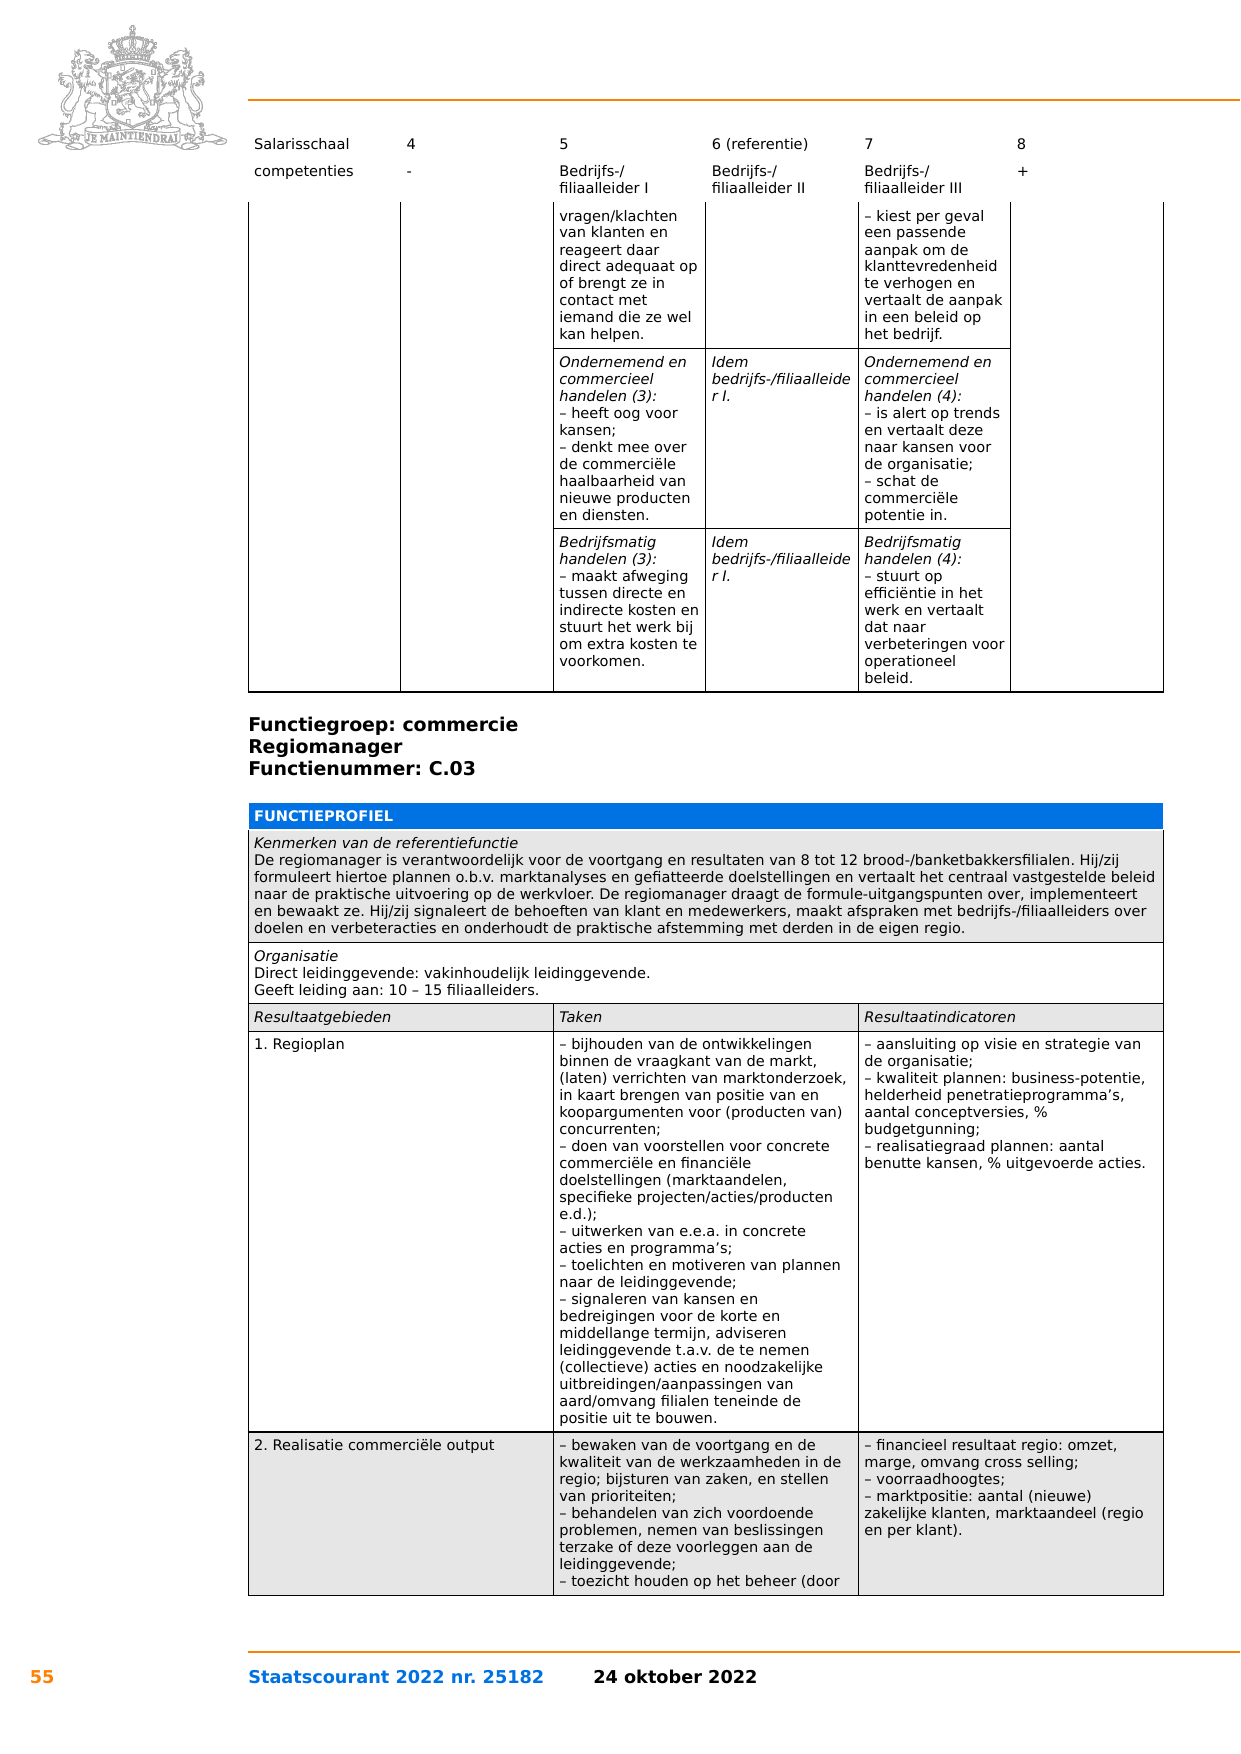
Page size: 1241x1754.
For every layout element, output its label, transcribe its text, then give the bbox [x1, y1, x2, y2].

table_header 4 [401, 131, 553, 157]
table_cell [401, 203, 553, 691]
table_cell - [401, 158, 553, 202]
text Functienummer: C.03 [248, 758, 1163, 780]
table_cell [249, 203, 400, 691]
table_cell Bedrijfs-/filiaalleider III [859, 158, 1010, 202]
text Functiegroep: commercie [248, 714, 1163, 736]
text Regiomanager [248, 736, 1163, 758]
picture [38, 25, 227, 150]
table_header FUNCTIEPROFIEL [249, 803, 1163, 829]
table_cell [1011, 203, 1163, 691]
table_cell Organisatie Direct leidinggevende: vakinhoudelijk leidinggevende. Geeft leiding aan: 10 – 15 filiaalleiders. [249, 943, 1163, 1003]
table_cell Resultaatgebieden [249, 1004, 553, 1031]
table_cell Bedrijfs-/filiaalleider II [706, 158, 858, 202]
table_cell Taken [554, 1004, 858, 1031]
table_header 7 [859, 131, 1010, 157]
table_cell Idem bedrijfs-/filiaalleider I. [706, 529, 858, 691]
table_cell Resultaatindicatoren [859, 1004, 1163, 1031]
table_cell [706, 203, 858, 348]
table_header 5 [554, 131, 705, 157]
table_cell 2. Realisatie commerciële output [249, 1433, 553, 1595]
table_cell Bedrijfs-/filiaalleider I [554, 158, 705, 202]
table_cell Idem bedrijfs-/filiaalleider I. [706, 349, 858, 528]
table_cell – financieel resultaat regio: omzet, marge, omvang cross selling; – voorraadhoogtes; – marktpositie: aantal (nieuwe) zakelijke klanten, marktaandeel (regio en per klant). [859, 1433, 1163, 1595]
table_cell Ondernemend en commercieel handelen (4): – is alert op trends en vertaalt deze naar kansen voor de organisatie; – schat de commerciële potentie in. [859, 349, 1010, 528]
table_cell Kenmerken van de referentiefunctie De regiomanager is verantwoordelijk voor de voortgang en resultaten van 8 tot 12 brood-/banketbakkersfilialen. Hij/zij formuleert hiertoe plannen o.b.v. marktanalyses en gefiatteerde doelstellingen en vertaalt het centraal vastgestelde beleid naar de praktische uitvoering op de werkvloer. De regiomanager draagt de formule-uitgangspunten over, implementeert en bewaakt ze. Hij/zij signaleert de behoeften van klant en medewerkers, maakt afspraken met bedrijfs-/filiaalleiders over doelen en verbeteracties en onderhoudt de praktische afstemming met derden in de eigen regio. [249, 831, 1163, 942]
table_header Salarisschaal [249, 131, 400, 157]
table_cell – bijhouden van de ontwikkelingen binnen de vraagkant van de markt, (laten) verrichten van marktonderzoek, in kaart brengen van positie van en koopargumenten voor (producten van) concurrenten; – doen van voorstellen voor concrete commerciële en financiële doelstellingen (marktaandelen, specifieke projecten/acties/producten e.d.); – uitwerken van e.e.a. in concrete acties en programma’s; – toelichten en motiveren van plannen naar de leidinggevende; – signaleren van kansen en bedreigingen voor de korte en middellange termijn, adviseren leidinggevende t.a.v. de te nemen (collectieve) acties en noodzakelijke uitbreidingen/aanpassingen van aard/omvang filialen teneinde de positie uit te bouwen. [554, 1032, 858, 1431]
table_cell – aansluiting op visie en strategie van de organisatie; – kwaliteit plannen: business-potentie, helderheid penetratieprogramma’s, aantal conceptversies, % budgetgunning; – realisatiegraad plannen: aantal benutte kansen, % uitgevoerde acties. [859, 1032, 1163, 1431]
table_cell 1. Regioplan [249, 1032, 553, 1431]
table_cell vragen/klachten van klanten en reageert daar direct adequaat op of brengt ze in contact met iemand die ze wel kan helpen. [554, 203, 705, 348]
table_cell Ondernemend en commercieel handelen (3): – heeft oog voor kansen; – denkt mee over de commerciële haalbaarheid van nieuwe producten en diensten. [554, 349, 705, 528]
table_cell competenties [249, 158, 400, 202]
table_header 8 [1011, 131, 1163, 157]
table_cell Bedrijfsmatig handelen (3): – maakt afweging tussen directe en indirecte kosten en stuurt het werk bij om extra kosten te voorkomen. [554, 529, 705, 691]
table_header 6 (referentie) [706, 131, 858, 157]
table_cell – kiest per geval een passende aanpak om de klanttevredenheid te verhogen en vertaalt de aanpak in een beleid op het bedrijf. [859, 203, 1010, 348]
table_cell + [1011, 158, 1163, 202]
table_cell Bedrijfsmatig handelen (4): – stuurt op efficiëntie in het werk en vertaalt dat naar verbeteringen voor operationeel beleid. [859, 529, 1010, 691]
table_cell – bewaken van de voortgang en de kwaliteit van de werkzaamheden in de regio; bijsturen van zaken, en stellen van prioriteiten; – behandelen van zich voordoende problemen, nemen van beslissingen terzake of deze voorleggen aan de leidinggevende; – toezicht houden op het beheer (door [554, 1433, 858, 1595]
